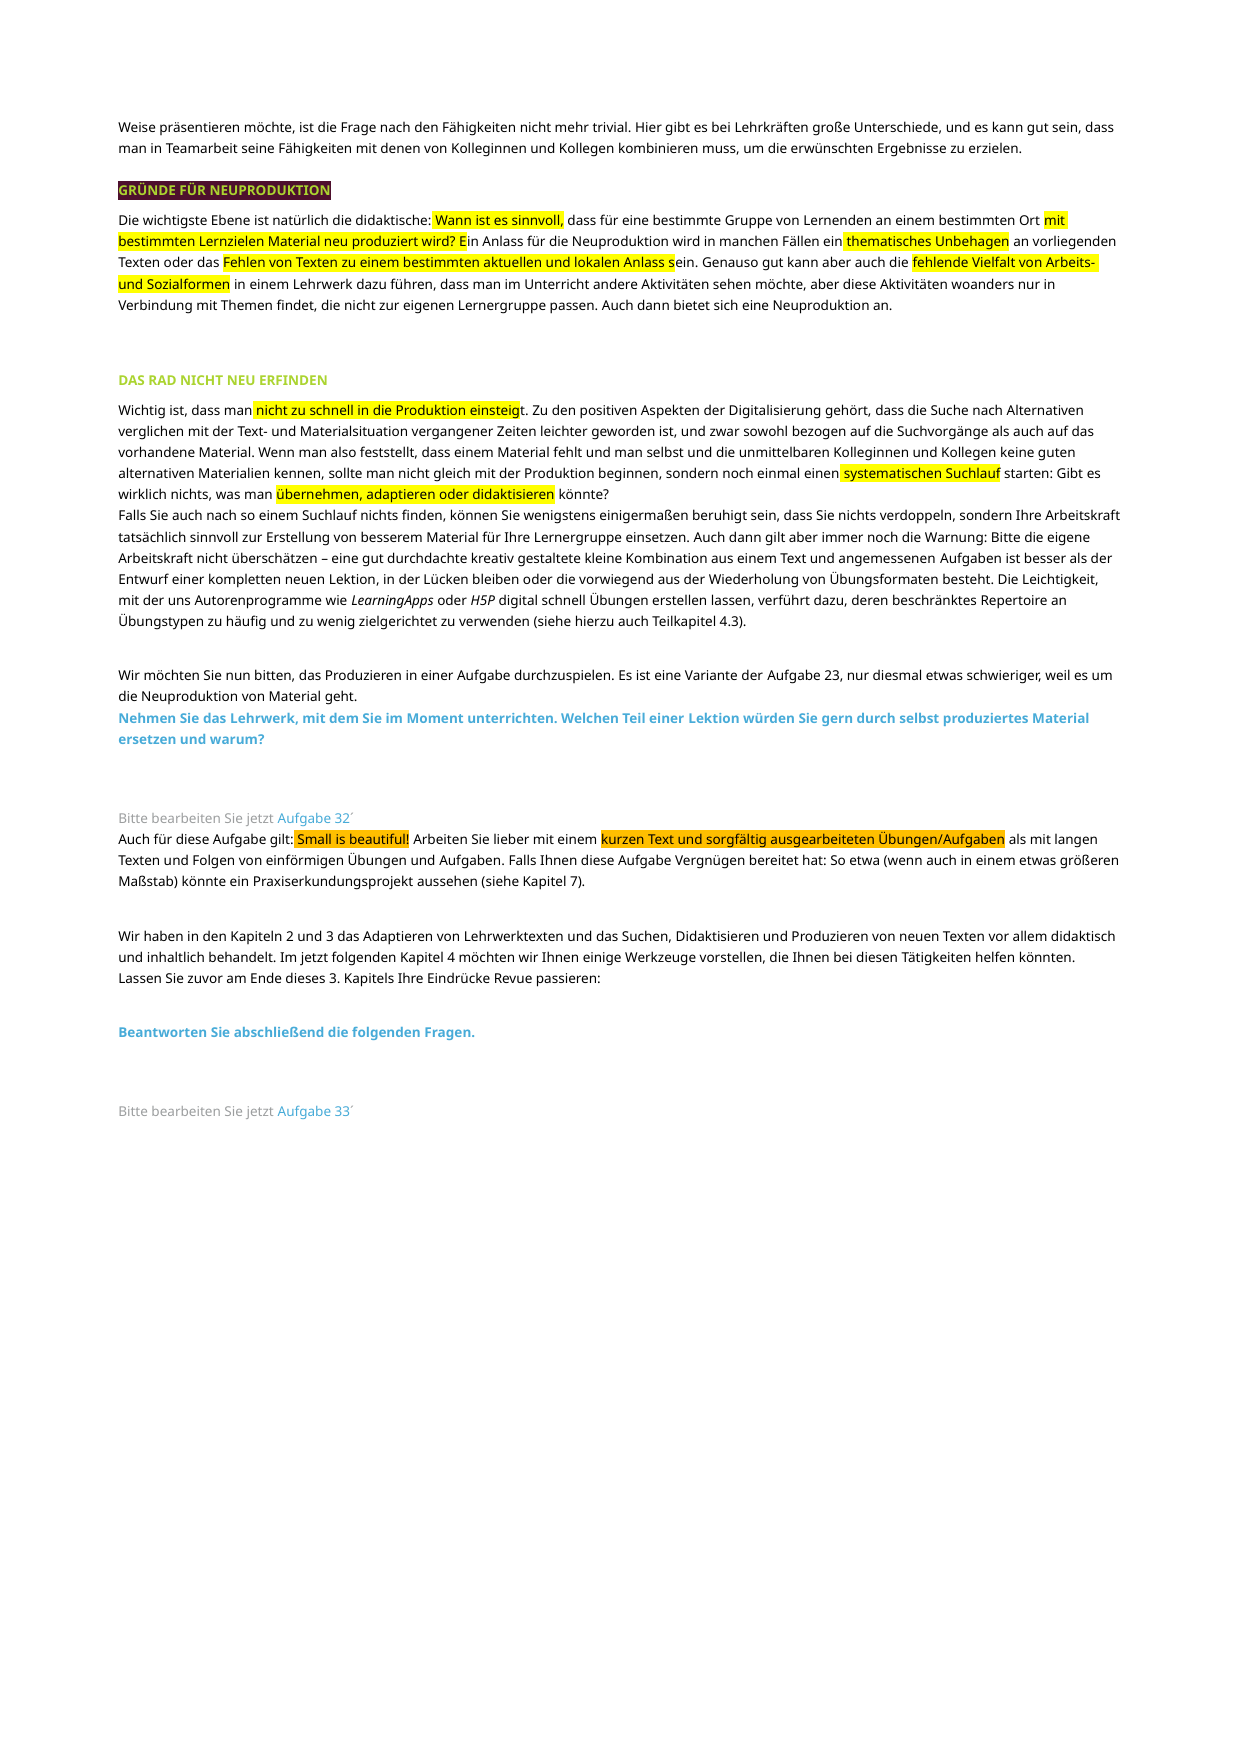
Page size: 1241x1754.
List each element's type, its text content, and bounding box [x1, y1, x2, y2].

text Wir haben in den Kapiteln 2 und 3 das Adaptieren von Lehrwerktexten und das Suchen, Didaktisieren und Produzieren von neuen Texten vor allem didaktisch und inhaltlich behandelt. Im jetzt folgenden Kapitel 4 möchten wir Ihnen einige Werkzeuge vorstellen, die Ihnen bei diesen Tätigkeiten helfen könnten. [118, 926, 1122, 966]
text Bitte bearbeiten Sie jetzt Aufgabe 33´ [118, 1102, 1122, 1121]
text Die wichtigste Ebene ist natürlich die didaktische: Wann ist es sinnvoll, dass für eine bestimmte Gruppe von Lernenden an einem bestimmten Ort mit bestimmten Lernzielen Material neu produziert wird? Ein Anlass für die Neuproduktion wird in manchen Fällen ein thematisches Unbehagen an vorliegenden Texten oder das Fehlen von Texten zu einem bestimmten aktuellen und lokalen Anlass sein. Genauso gut kann aber auch die fehlende Vielfalt von Arbeits- und Sozialformen in einem Lehrwerk dazu führen, dass man im Unterricht andere Aktivitäten sehen möchte, aber diese Aktivitäten woanders nur in Verbindung mit Themen findet, die nicht zur eigenen Lernergruppe passen. Auch dann bietet sich eine Neuproduktion an. [118, 211, 1122, 314]
text Lassen Sie zuvor am Ende dieses 3. Kapitels Ihre Eindrücke Revue passieren: [118, 969, 1122, 987]
subtitle DAS RAD NICHT NEU ERFINDEN [118, 371, 1122, 389]
text Weise präsentieren möchte, ist die Frage nach den Fähigkeiten nicht mehr trivial. Hier gibt es bei Lehrkräften große Unterschiede, und es kann gut sein, dass man in Teamarbeit seine Fähigkeiten mit denen von Kolleginnen und Kollegen kombinieren muss, um die erwünschten Ergebnisse zu erzielen. [118, 118, 1122, 158]
text Wichtig ist, dass man nicht zu schnell in die Produktion einsteigt. Zu den positiven Aspekten der Digitalisierung gehört, dass die Suche nach Alternativen verglichen mit der Text- und Materialsituation vergangener Zeiten leichter geworden ist, und zwar sowohl bezogen auf die Suchvorgänge als auch auf das vorhandene Material. Wenn man also feststellt, dass einem Material fehlt und man selbst und die unmittelbaren Kolleginnen und Kollegen keine guten alternativen Materialien kennen, sollte man nicht gleich mit der Produktion beginnen, sondern noch einmal einen systematischen Suchlauf starten: Gibt es wirklich nichts, was man übernehmen, adaptieren oder didaktisieren könnte? [118, 401, 1122, 504]
text Falls Sie auch nach so einem Suchlauf nichts finden, können Sie wenigstens einigermaßen beruhigt sein, dass Sie nichts verdoppeln, sondern Ihre Arbeitskraft tatsächlich sinnvoll zur Erstellung von besserem Material für Ihre Lernergruppe einsetzen. Auch dann gilt aber immer noch die Warnung: Bitte die eigene Arbeitskraft nicht überschätzen – eine gut durchdachte kreativ gestaltete kleine Kombination aus einem Text und angemessenen Aufgaben ist besser als der Entwurf einer kompletten neuen Lektion, in der Lücken bleiben oder die vorwiegend aus der Wiederholung von Übungsformaten besteht. Die Leichtigkeit, mit der uns Autorenprogramme wie LearningApps oder H5P digital schnell Übungen erstellen lassen, verführt dazu, deren beschränktes Repertoire an Übungstypen zu häufig und zu wenig zielgerichtet zu verwenden (siehe hierzu auch Teilkapitel 4.3). [118, 506, 1122, 631]
subtitle GRÜNDE FÜR NEUPRODUKTION [118, 181, 1122, 200]
text Nehmen Sie das Lehrwerk, mit dem Sie im Moment unterrichten. Welchen Teil einer Lektion würden Sie gern durch selbst produziertes Material ersetzen und warum? [118, 708, 1122, 748]
text Auch für diese Aufgabe gilt: Small is beautiful! Arbeiten Sie lieber mit einem kurzen Text und sorgfältig ausgearbeiteten Übungen/Aufgaben als mit langen Texten und Folgen von einförmigen Übungen und Aufgaben. Falls Ihnen diese Aufgabe Vergnügen bereitet hat: So etwa (wenn auch in einem etwas größeren Maßstab) könnte ein Praxiserkundungsprojekt aussehen (siehe Kapitel 7). [118, 830, 1122, 891]
text Beantworten Sie abschließend die folgenden Fragen. [118, 1023, 1122, 1041]
text Bitte bearbeiten Sie jetzt Aufgabe 32´ [118, 809, 1122, 827]
text Wir möchten Sie nun bitten, das Produzieren in einer Aufgabe durchzuspielen. Es ist eine Variante der Aufgabe 23, nur diesmal etwas schwieriger, weil es um die Neuproduktion von Material geht. [118, 666, 1122, 706]
